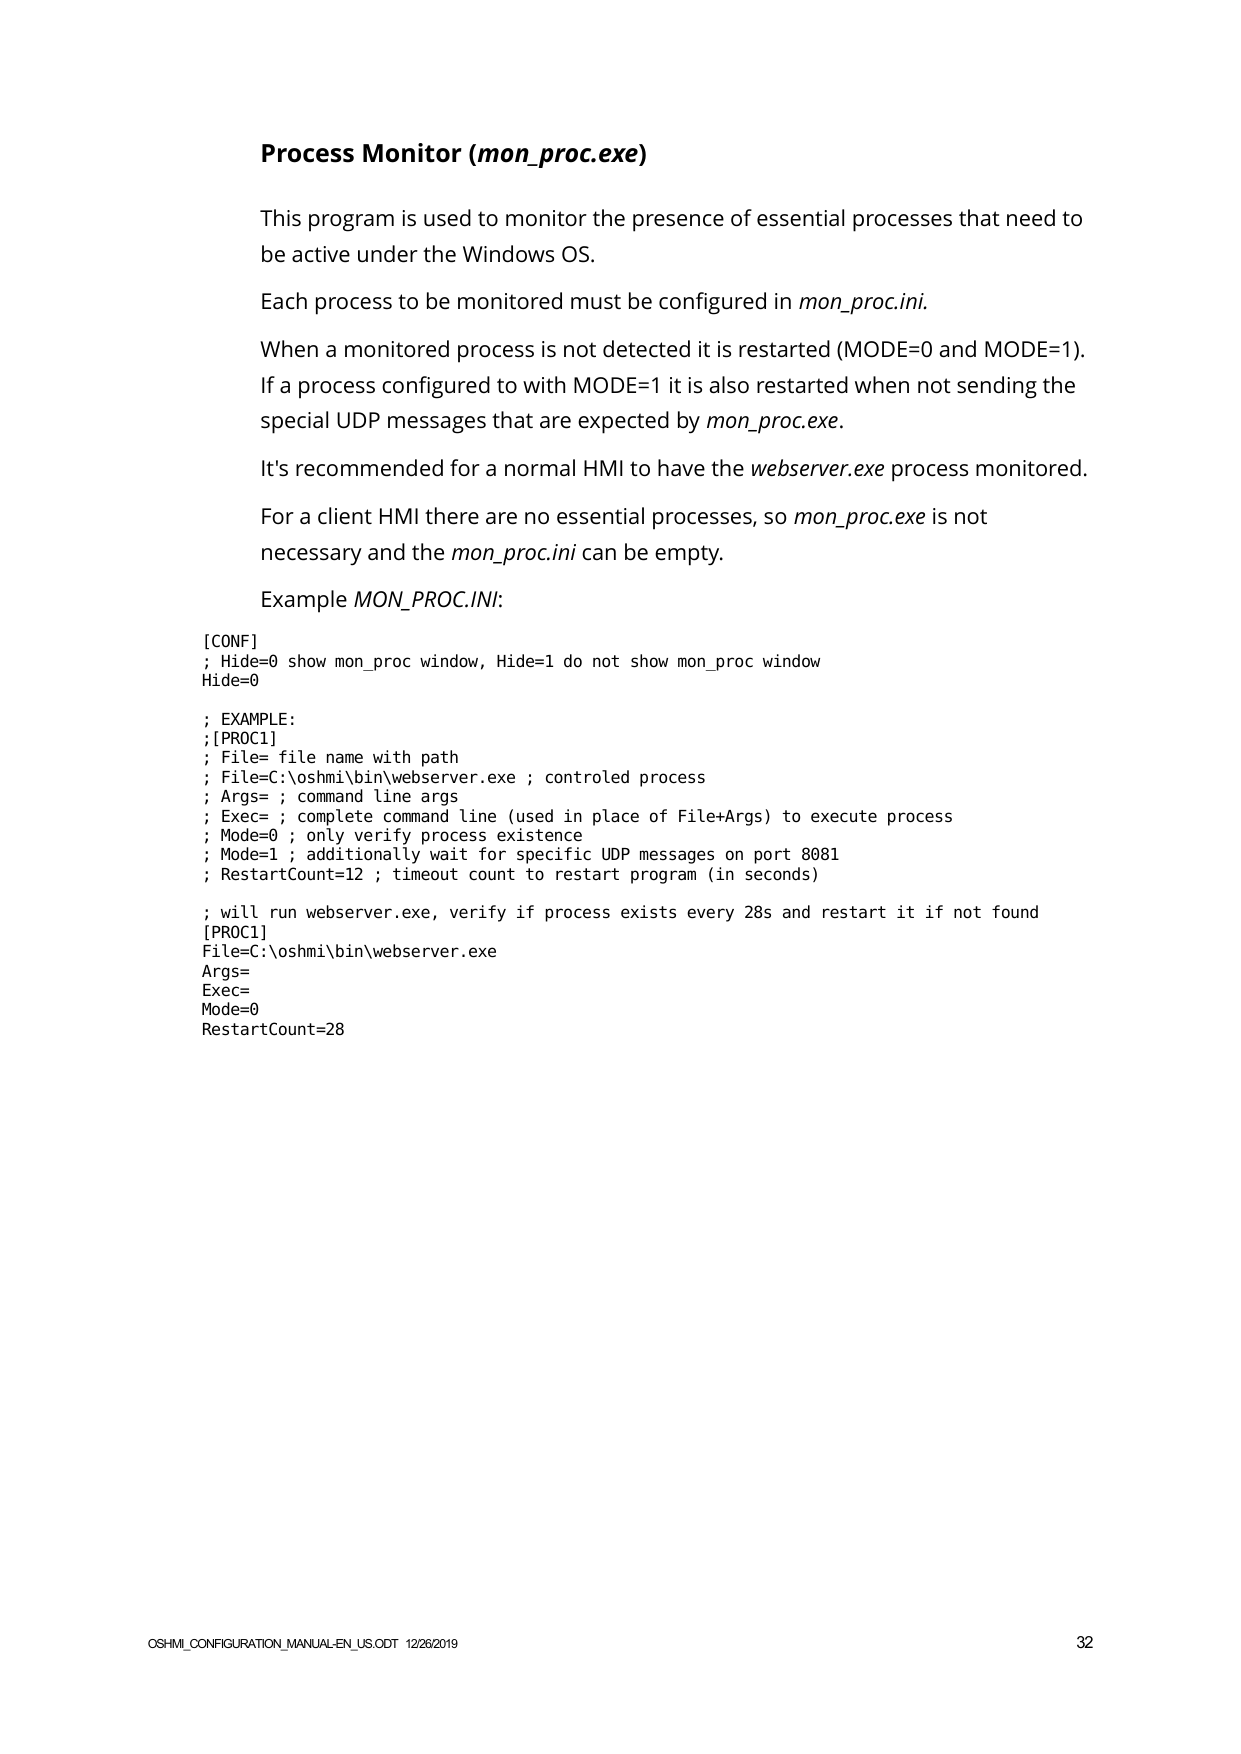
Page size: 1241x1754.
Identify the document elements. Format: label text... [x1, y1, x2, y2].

text This program is used to monitor the presence of essential processes that need to be active under the Windows OS. [260, 203, 1093, 268]
text [PROC1] [202, 923, 1093, 942]
text For a client HMI there are no essential processes, so mon_proc.exe is not necessary and the mon_proc.ini can be empty. [260, 501, 1093, 566]
subtitle Process Monitor (mon_proc.exe) [260, 136, 1093, 170]
text [CONF] [202, 632, 1093, 651]
text ; File= file name with path [202, 748, 1093, 768]
text ; Args= ; command line args [202, 787, 1093, 806]
text Mode=0 [202, 1000, 1093, 1019]
text Example MON_PROC.INI: [260, 584, 1093, 614]
text ; Mode=1 ; additionally wait for specific UDP messages on port 8081 [202, 845, 1093, 864]
text When a monitored process is not detected it is restarted (MODE=0 and MODE=1). If a process configured to with MODE=1 it is also restarted when not sending the special UDP messages that are expected by mon_proc.exe. [260, 334, 1093, 435]
text ;[PROC1] [202, 729, 1093, 748]
text RestartCount=28 [202, 1019, 1093, 1039]
text ; File=C:\oshmi\bin\webserver.exe ; controled process [202, 768, 1093, 787]
text ; EXAMPLE: [202, 709, 1093, 729]
text Args= [202, 961, 1093, 981]
text Each process to be monitored must be configured in mon_proc.ini. [260, 286, 1093, 316]
text ; Hide=0 show mon_proc window, Hide=1 do not show mon_proc window [202, 651, 1093, 671]
text ; will run webserver.exe, verify if process exists every 28s and restart it if not found [202, 903, 1093, 923]
text Exec= [202, 981, 1093, 1000]
text ; Exec= ; complete command line (used in place of File+Args) to execute process [202, 806, 1093, 826]
text Hide=0 [202, 671, 1093, 690]
text ; Mode=0 ; only verify process existence [202, 826, 1093, 845]
text ; RestartCount=12 ; timeout count to restart program (in seconds) [202, 864, 1093, 884]
text File=C:\oshmi\bin\webserver.exe [202, 942, 1093, 961]
text It's recommended for a normal HMI to have the webserver.exe process monitored. [260, 453, 1093, 483]
